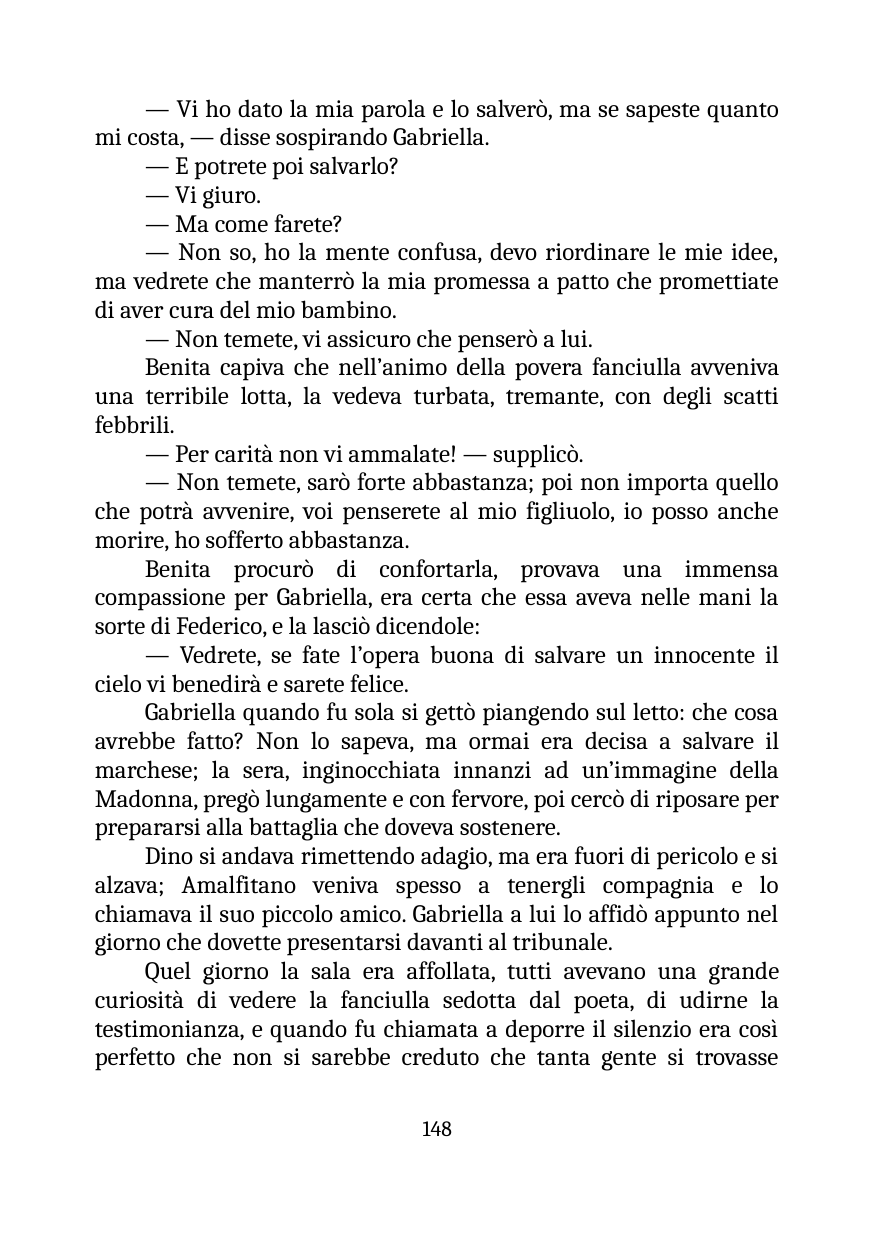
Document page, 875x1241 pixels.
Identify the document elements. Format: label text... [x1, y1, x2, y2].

text — Non temete, sarò forte abbastanza; poi non importa quello che potrà avvenire, voi penserete al mio figliuolo, io posso anche morire, ho sofferto abbastanza. [94, 468, 779, 554]
text Gabriella quando fu sola si gettò piangendo sul letto: che cosa avrebbe fatto? Non lo sapeva, ma ormai era decisa a salvare il marchese; la sera, inginocchiata innanzi ad un’immagine della Madonna, pregò lungamente e con fervore, poi cercò di riposare per prepararsi alla battaglia che doveva sostenere. [94, 698, 779, 842]
text — Non temete, vi assicuro che penserò a lui. [94, 324, 779, 353]
text — Non so, ho la mente confusa, devo riordinare le mie idee, ma vedrete che manterrò la mia promessa a patto che promettiate di aver cura del mio bambino. [94, 238, 779, 324]
text — Per carità non vi ammalate! — supplicò. [94, 439, 779, 468]
text Quel giorno la sala era affollata, tutti avevano una grande curiosità di vedere la fanciulla sedotta dal poeta, di udirne la testimonianza, e quando fu chiamata a deporre il silenzio era così perfetto che non si sarebbe creduto che tanta gente si trovasse [94, 957, 779, 1072]
text — Ma come farete? [94, 209, 779, 238]
text — Vedrete, se fate l’opera buona di salvare un innocente il cielo vi benedirà e sarete felice. [94, 641, 779, 698]
text — E potrete poi salvarlo? [94, 152, 779, 181]
text — Vi giuro. [94, 181, 779, 209]
text Dino si andava rimettendo adagio, ma era fuori di pericolo e si alzava; Amalfitano veniva spesso a tenergli compagnia e lo chiamava il suo piccolo amico. Gabriella a lui lo affidò appunto nel giorno che dovette presentarsi davanti al tribunale. [94, 842, 779, 957]
text Benita capiva che nell’animo della povera fanciulla avveniva una terribile lotta, la vedeva turbata, tremante, con degli scatti febbrili. [94, 353, 779, 439]
text — Vi ho dato la mia parola e lo salverò, ma se sapeste quanto mi costa, — disse sospirando Gabriella. [94, 94, 779, 152]
text Benita procurò di confortarla, provava una immensa compassione per Gabriella, era certa che essa aveva nelle mani la sorte di Federico, e la lasciò dicendole: [94, 554, 779, 641]
